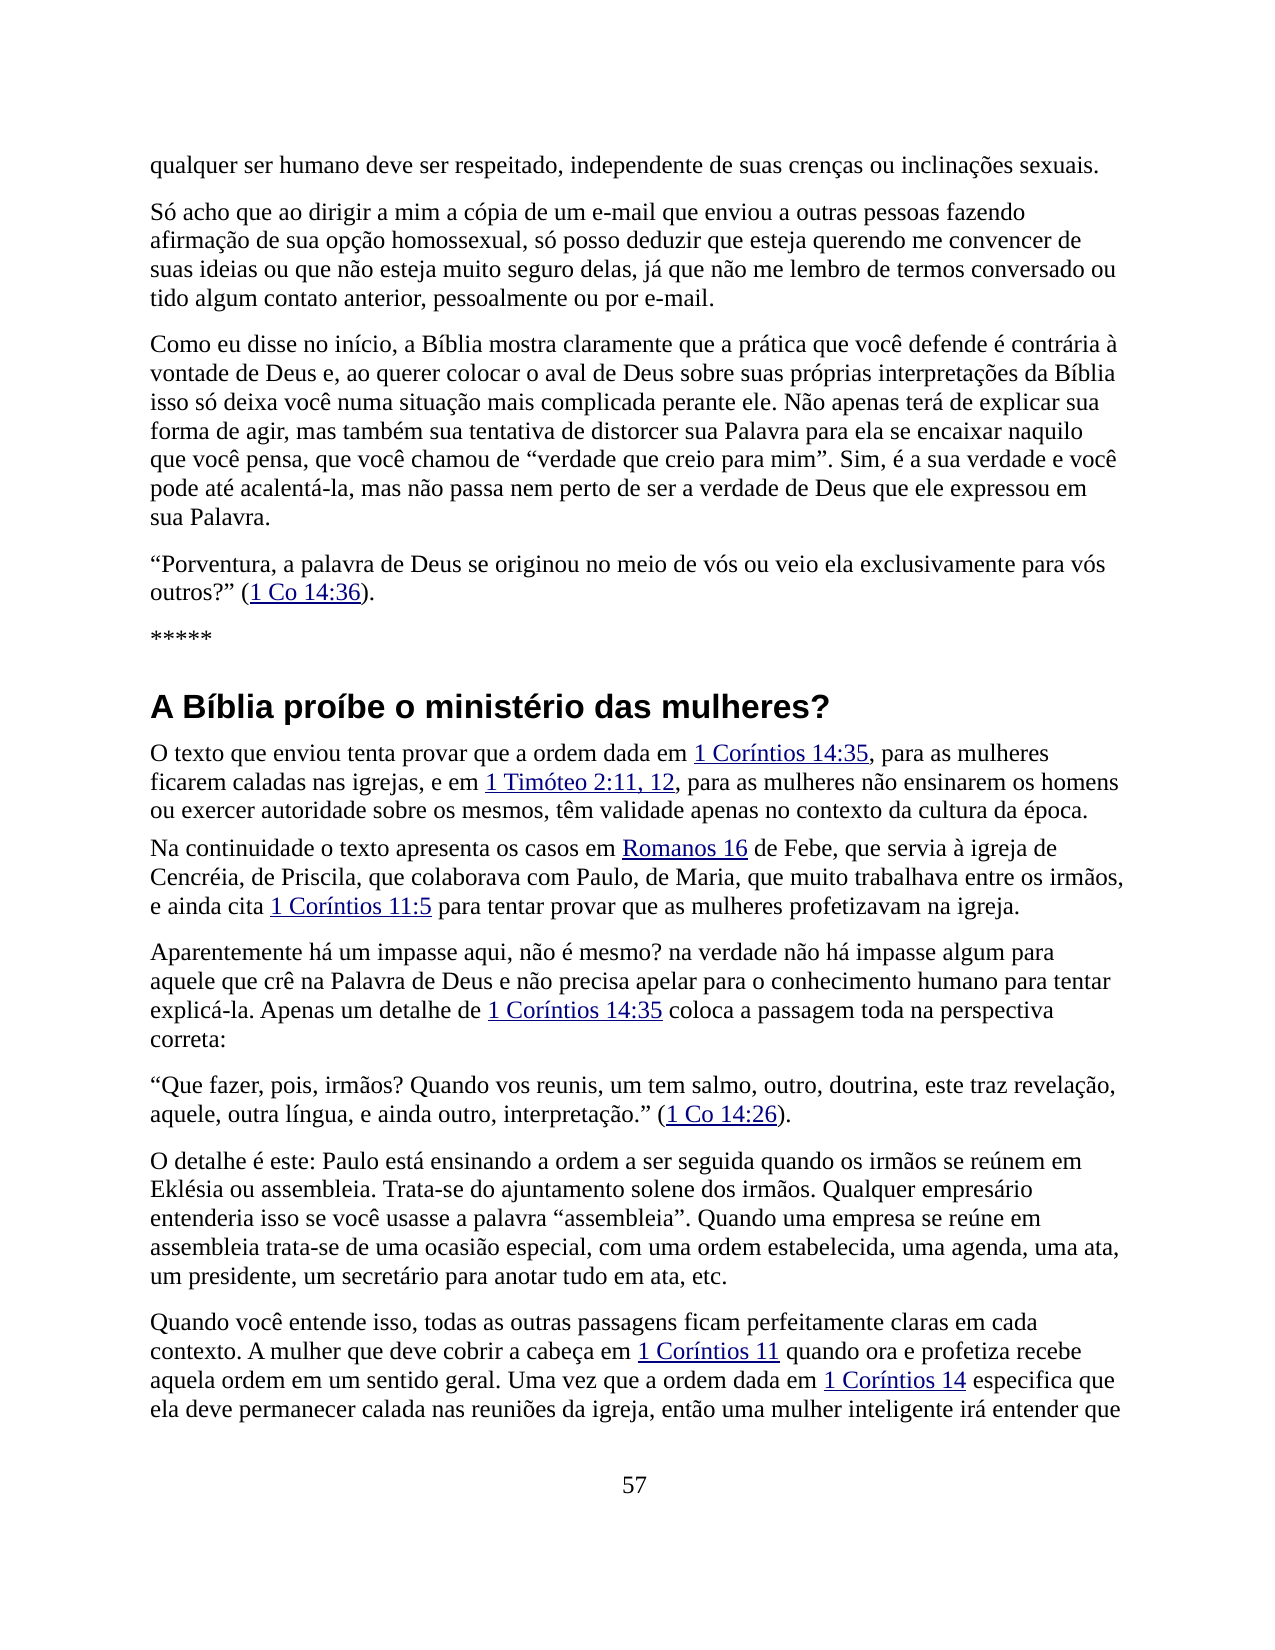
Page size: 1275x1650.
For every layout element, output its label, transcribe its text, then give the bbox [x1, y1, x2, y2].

subtitle A Bíblia proíbe o ministério das mulheres? [150, 687, 1125, 726]
text Aparentemente há um impasse aqui, não é mesmo? na verdade não há impasse algum para aquele que crê na Palavra de Deus e não precisa apelar para o conhecimento humano para tentar explicá-la. Apenas um detalhe de 1 Coríntios 14:35 coloca a passagem toda na perspectiva correta: [150, 937, 1125, 1052]
text Quando você entende isso, todas as outras passagens ficam perfeitamente claras em cada contexto. A mulher que deve cobrir a cabeça em 1 Coríntios 11 quando ora e profetiza recebe aquela ordem em um sentido geral. Uma vez que a ordem dada em 1 Coríntios 14 especifica que ela deve permanecer calada nas reuniões da igreja, então uma mulher inteligente irá entender que [150, 1307, 1125, 1422]
text “Porventura, a palavra de Deus se originou no meio de vós ou veio ela exclusivamente para vós outros?” (1 Co 14:36). [150, 549, 1125, 606]
text ***** [150, 624, 1125, 653]
text Só acho que ao dirigir a mim a cópia de um e-mail que enviou a outras pessoas fazendo afirmação de sua opção homossexual, só posso deduzir que esteja querendo me convencer de suas ideias ou que não esteja muito seguro delas, já que não me lembro de termos conversado ou tido algum contato anterior, pessoalmente ou por e-mail. [150, 197, 1125, 312]
text O detalhe é este: Paulo está ensinando a ordem a ser seguida quando os irmãos se reúnem em Eklésia ou assembleia. Trata-se do ajuntamento solene dos irmãos. Qualquer empresário entenderia isso se você usasse a palavra “assembleia”. Quando uma empresa se reúne em assembleia trata-se de uma ocasião especial, com uma ordem estabelecida, uma agenda, uma ata, um presidente, um secretário para anotar tudo em ata, etc. [150, 1146, 1125, 1289]
text Como eu disse no início, a Bíblia mostra claramente que a prática que você defende é contrária à vontade de Deus e, ao querer colocar o aval de Deus sobre suas próprias interpretações da Bíblia isso só deixa você numa situação mais complicada perante ele. Não apenas terá de explicar sua forma de agir, mas também sua tentativa de distorcer sua Palavra para ela se encaixar naquilo que você pensa, que você chamou de “verdade que creio para mim”. Sim, é a sua verdade e você pode até acalentá-la, mas não passa nem perto de ser a verdade de Deus que ele expressou em sua Palavra. [150, 329, 1125, 531]
text O texto que enviou tenta provar que a ordem dada em 1 Coríntios 14:35, para as mulheres ficarem caladas nas igrejas, e em 1 Timóteo 2:11, 12, para as mulheres não ensinarem os homens ou exercer autoridade sobre os mesmos, têm validade apenas no contexto da cultura da época. [150, 738, 1125, 824]
text Na continuidade o texto apresenta os casos em Romanos 16 de Febe, que servia à igreja de Cencréia, de Priscila, que colaborava com Paulo, de Maria, que muito trabalhava entre os irmãos, e ainda cita 1 Coríntios 11:5 para tentar provar que as mulheres profetizavam na igreja. [150, 833, 1125, 919]
text “Que fazer, pois, irmãos? Quando vos reunis, um tem salmo, outro, doutrina, este traz revelação, aquele, outra língua, e ainda outro, interpretação.” (1 Co 14:26). [150, 1070, 1125, 1128]
text qualquer ser humano deve ser respeitado, independente de suas crenças ou inclinações sexuais. [150, 150, 1125, 179]
